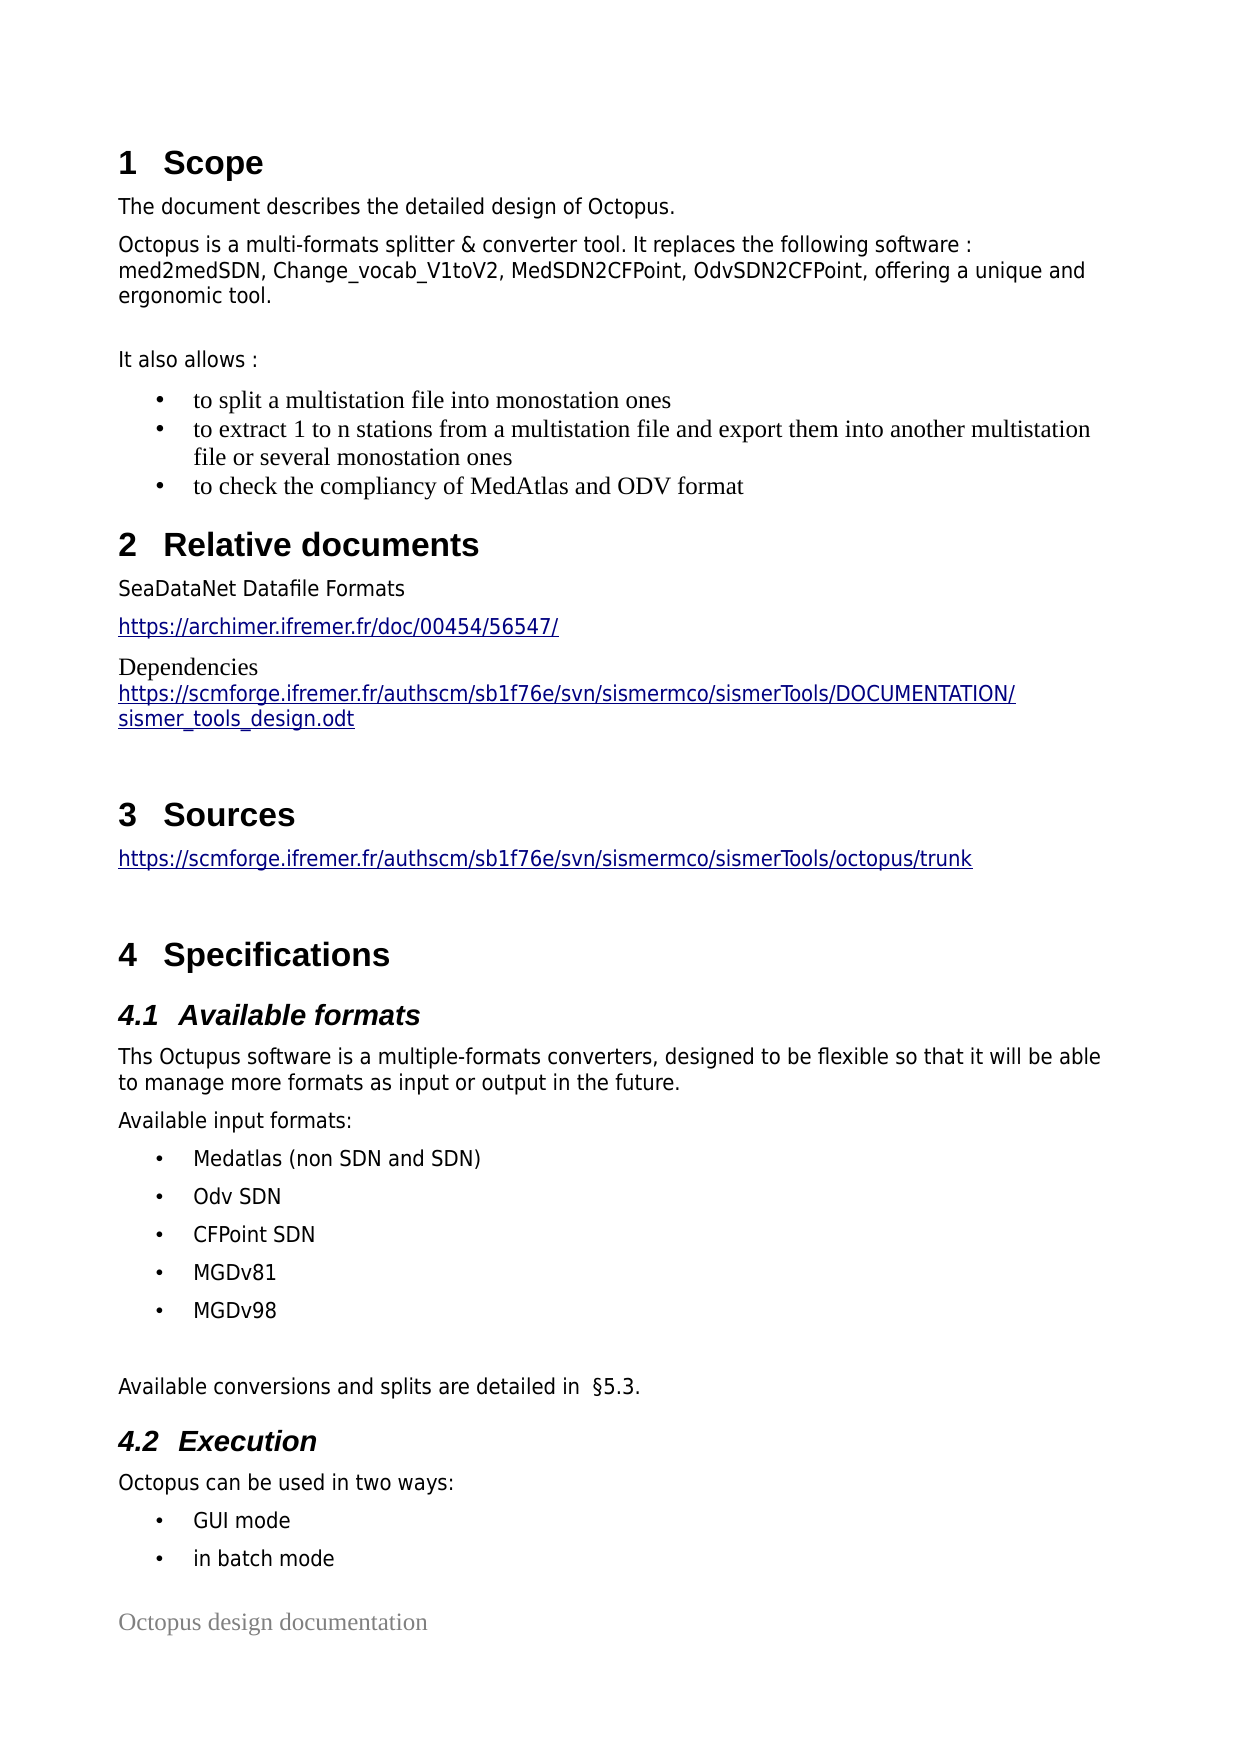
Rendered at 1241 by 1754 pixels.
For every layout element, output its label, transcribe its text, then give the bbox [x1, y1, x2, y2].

list in batch mode [156, 1547, 1122, 1572]
list Medatlas (non SDN and SDN) [156, 1146, 1122, 1171]
text It also allows : [118, 321, 1122, 372]
text Available input formats: [118, 1108, 1122, 1133]
text Octopus is a multi-formats splitter & converter tool. It replaces the following software : med2medSDN, Change_vocab_V1toV2, MedSDN2CFPoint, OdvSDN2CFPoint, offering a unique and ergonomic tool. [118, 232, 1122, 309]
subtitle Scope [118, 143, 1122, 182]
subtitle Relative documents [118, 525, 1122, 563]
text The document describes the detailed design of Octopus. [118, 194, 1122, 220]
list to split a multistation file into monostation ones [156, 385, 1122, 414]
text Available conversions and splits are detailed in §5.3. [118, 1374, 1122, 1399]
text SeaDataNet Datafile Formats [118, 576, 1122, 602]
text https://archimer.ifremer.fr/doc/00454/56547/ [118, 614, 1122, 639]
list GUI mode [156, 1508, 1122, 1534]
list to extract 1 to n stations from a multistation file and export them into another multistation file or several monostation ones [156, 414, 1122, 471]
text Octopus can be used in two ways: [118, 1471, 1122, 1496]
list Odv SDN [156, 1184, 1122, 1209]
subtitle Available formats [118, 998, 1122, 1032]
list MGDv98 [156, 1298, 1122, 1323]
list MGDv81 [156, 1260, 1122, 1285]
list CFPoint SDN [156, 1222, 1122, 1247]
text Ths Octupus software is a multiple-formats converters, designed to be flexible so that it will be able to manage more formats as input or output in the future. [118, 1044, 1122, 1095]
text Dependencies [118, 652, 1122, 681]
text https://scmforge.ifremer.fr/authscm/sb1f76e/svn/sismermco/sismerTools/octopus/trunk [118, 846, 1122, 872]
subtitle Execution [118, 1424, 1122, 1458]
subtitle Specifications [118, 934, 1122, 973]
subtitle Sources [118, 795, 1122, 833]
list to check the compliancy of MedAtlas and ODV format [156, 471, 1122, 500]
text https://scmforge.ifremer.fr/authscm/sb1f76e/svn/sismermco/sismerTools/DOCUMENTATION/sismer_tools_design.odt [118, 681, 1122, 732]
